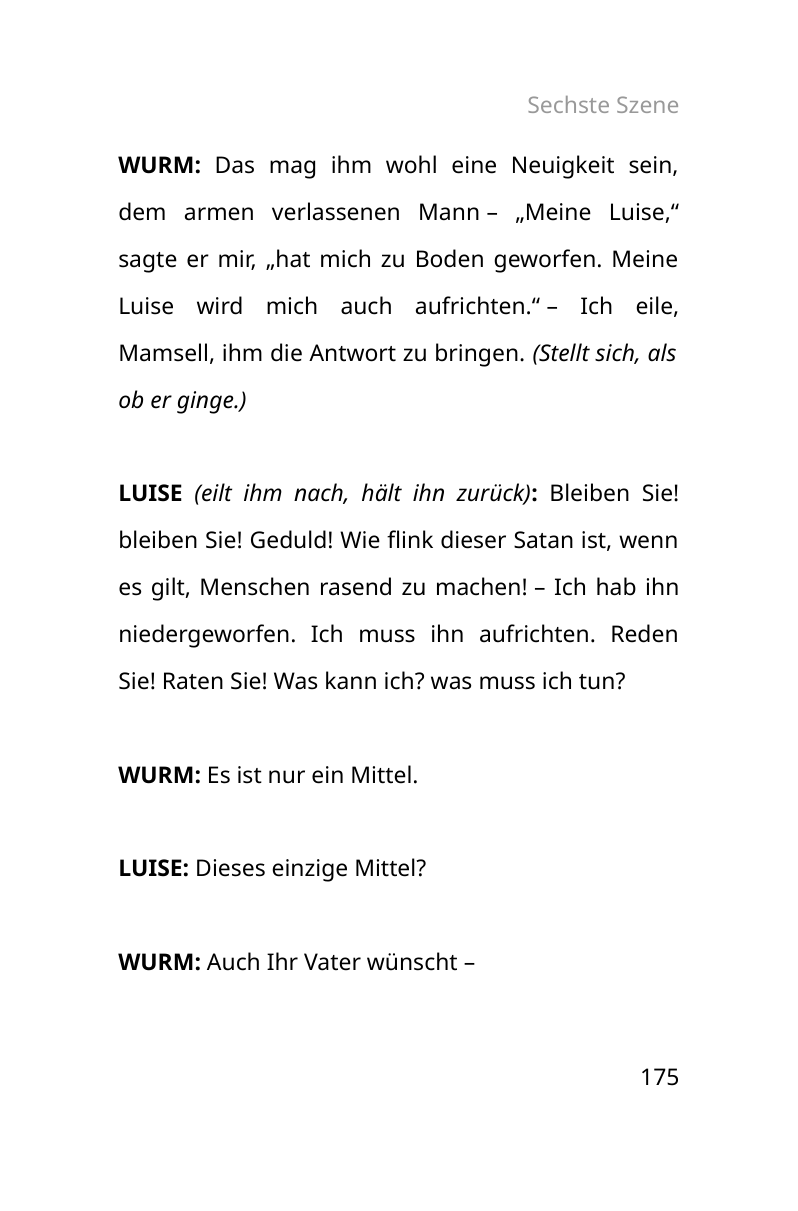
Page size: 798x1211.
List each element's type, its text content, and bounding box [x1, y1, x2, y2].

text LUISE (eilt ihm nach, hält ihn zurück): Bleiben Sie! bleiben Sie! Geduld! Wie flink dieser Satan ist, wenn es gilt, Menschen rasend zu machen! – Ich hab ihn niedergeworfen. Ich muss ihn aufrichten. Reden Sie! Raten Sie! Was kann ich? was muss ich tun? [118, 442, 679, 696]
text WURM: Auch Ihr Vater wünscht – [118, 911, 679, 977]
text WURM: Es ist nur ein Mittel. [118, 723, 679, 790]
text WURM: Das mag ihm wohl eine Neuigkeit sein, dem armen verlassenen Mann – „Meine Luise,“ sagte er mir, „hat mich zu Boden geworfen. Meine Luise wird mich auch aufrichten.“ – Ich eile, Mamsell, ihm die Antwort zu bringen. (Stellt sich, als ob er ginge.) [118, 149, 679, 415]
text LUISE: Dieses einzige Mittel? [118, 817, 679, 884]
